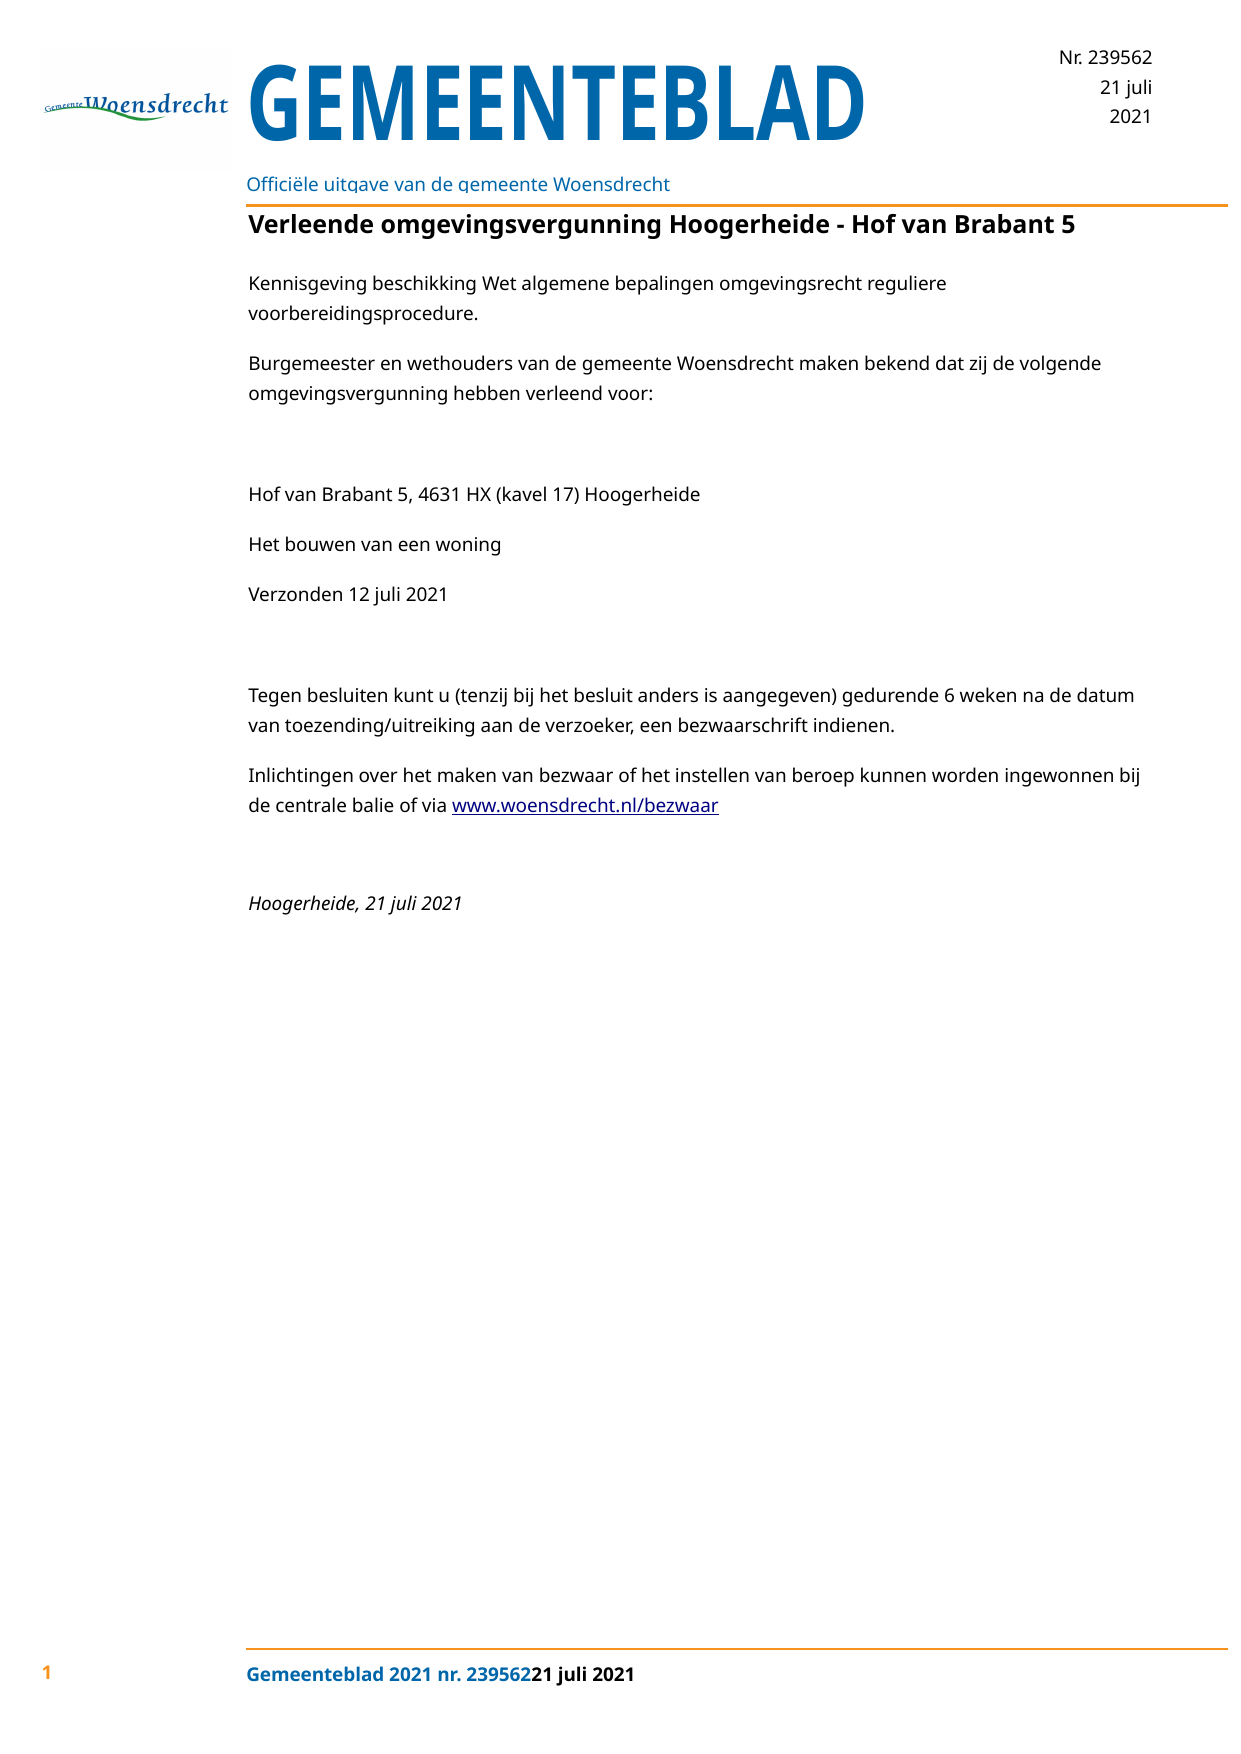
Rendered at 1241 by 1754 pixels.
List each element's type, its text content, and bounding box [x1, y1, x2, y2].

picture [41, 47, 231, 172]
text Hof van Brabant 5, 4631 HX (kavel 17) Hoogerheide [248, 481, 1152, 506]
text Burgemeester en wethouders van de gemeente Woensdrecht maken bekend dat zij de volgende omgevingsvergunning hebben verleend voor: [248, 350, 1152, 406]
text Verzonden 12 juli 2021 [248, 582, 1152, 607]
text Hoogerheide, 21 juli 2021 [248, 890, 1152, 916]
text Kennisgeving beschikking Wet algemene bepalingen omgevingsrecht reguliere voorbereidingsprocedure. [248, 270, 1152, 326]
text Het bouwen van een woning [248, 531, 1152, 557]
text Verleende omgevingsvergunning Hoogerheide - Hof van Brabant 5 [248, 207, 1152, 241]
text Inlichtingen over het maken van bezwaar of het instellen van beroep kunnen worden ingewonnen bij de centrale balie of via www.woensdrecht.nl/bezwaar [248, 762, 1152, 818]
text Tegen besluiten kunt u (tenzij bij het besluit anders is aangegeven) gedurende 6 weken na de datum van toezending/uitreiking aan de verzoeker, een bezwaarschrift indienen. [248, 682, 1152, 738]
